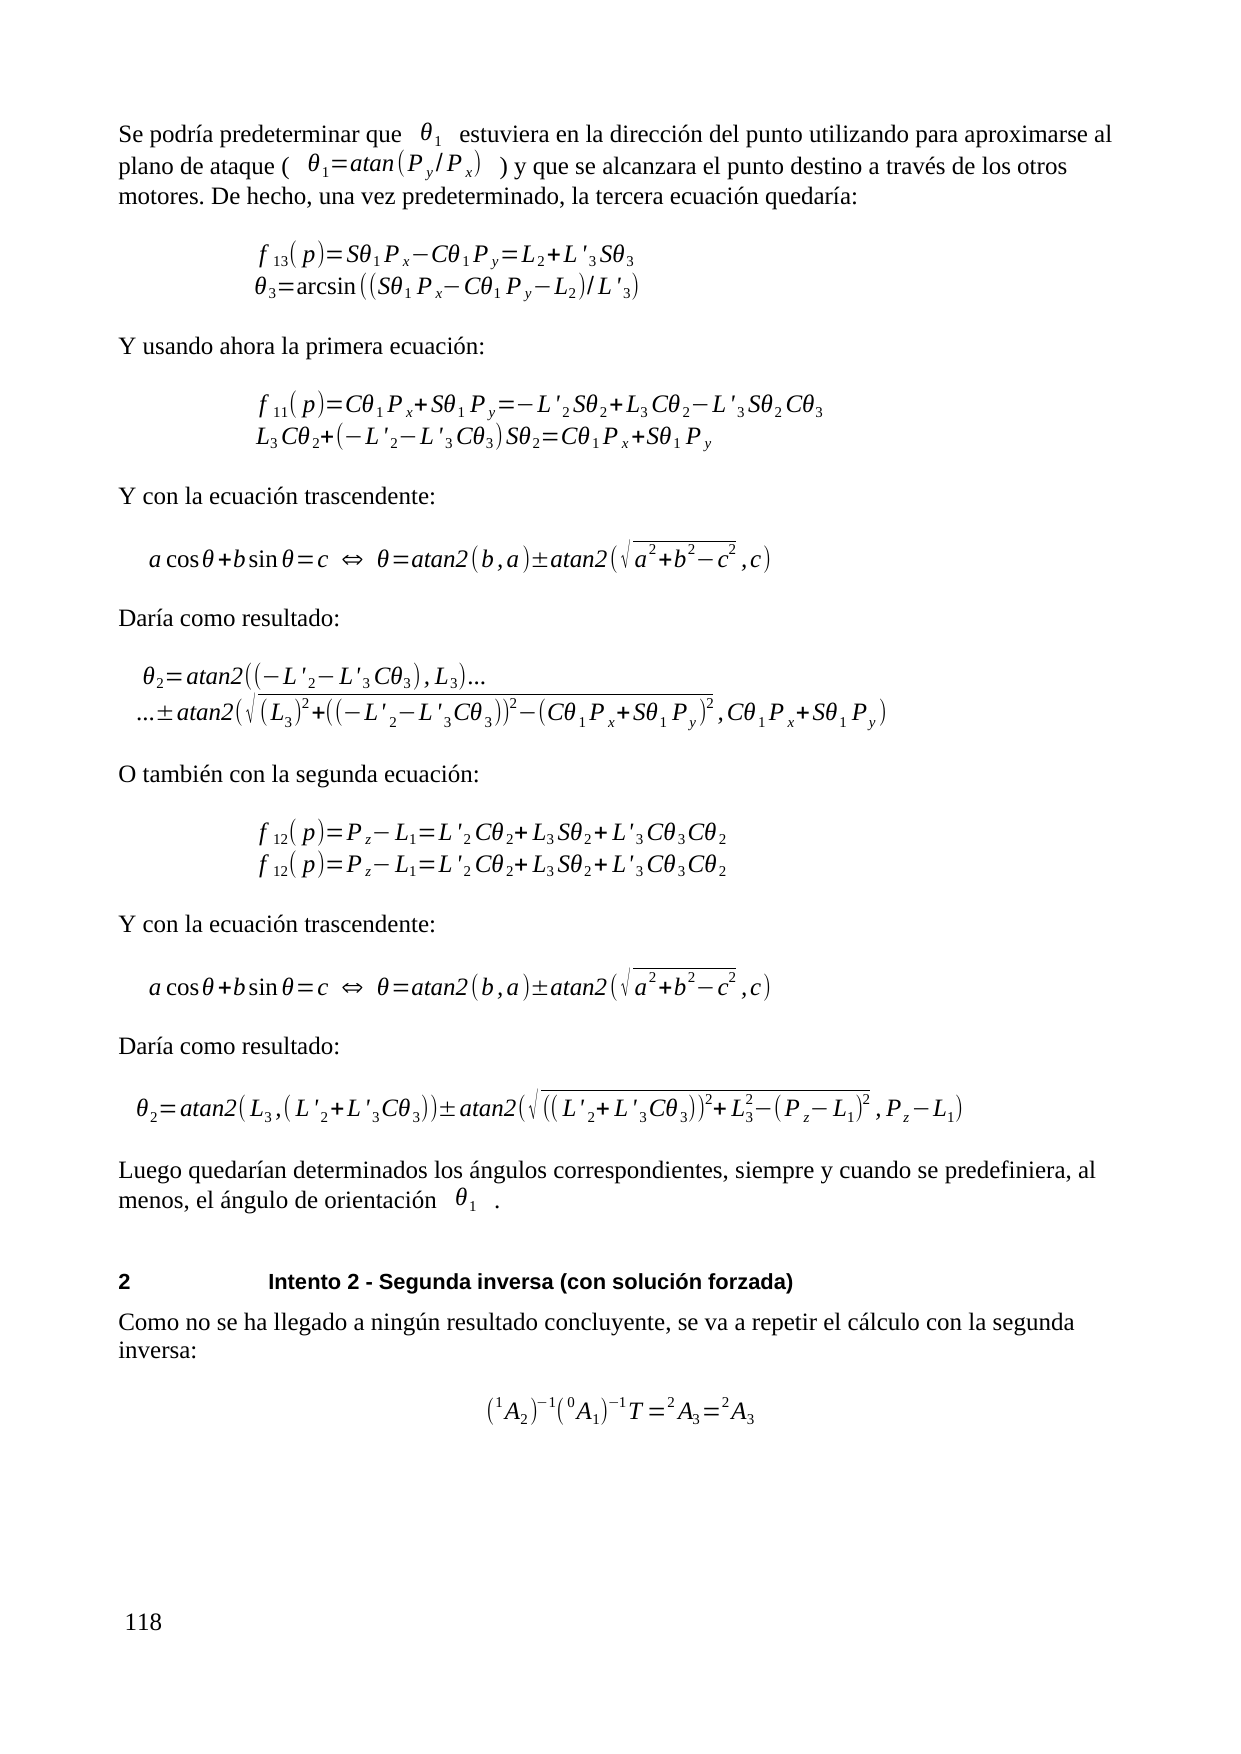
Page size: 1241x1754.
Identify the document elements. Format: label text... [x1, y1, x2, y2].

text Y con la ecuación trascendente: [118, 481, 1122, 510]
text Daría como resultado: [118, 603, 1122, 632]
text Y usando ahora la primera ecuación: [118, 331, 1122, 360]
subtitle Intento 2 - Segunda inversa (con solución forzada) [118, 1269, 1122, 1294]
text Daría como resultado: [118, 1031, 1122, 1060]
text Luego quedarían determinados los ángulos correspondientes, siempre y cuando se predefiniera, al menos, el ángulo de orientación. [118, 1155, 1122, 1215]
text Como no se ha llegado a ningún resultado concluyente, se va a repetir el cálculo con la segunda inversa: [118, 1307, 1122, 1364]
text Y con la ecuación trascendente: [118, 909, 1122, 938]
text O también con la segunda ecuación: [118, 759, 1122, 788]
text Se podría predeterminar queestuviera en la dirección del punto utilizando para aproximarse al plano de ataque () y que se alcanzara el punto destino a través de los otros motores. De hecho, una vez predeterminado, la tercera ecuación quedaría: [118, 118, 1122, 210]
